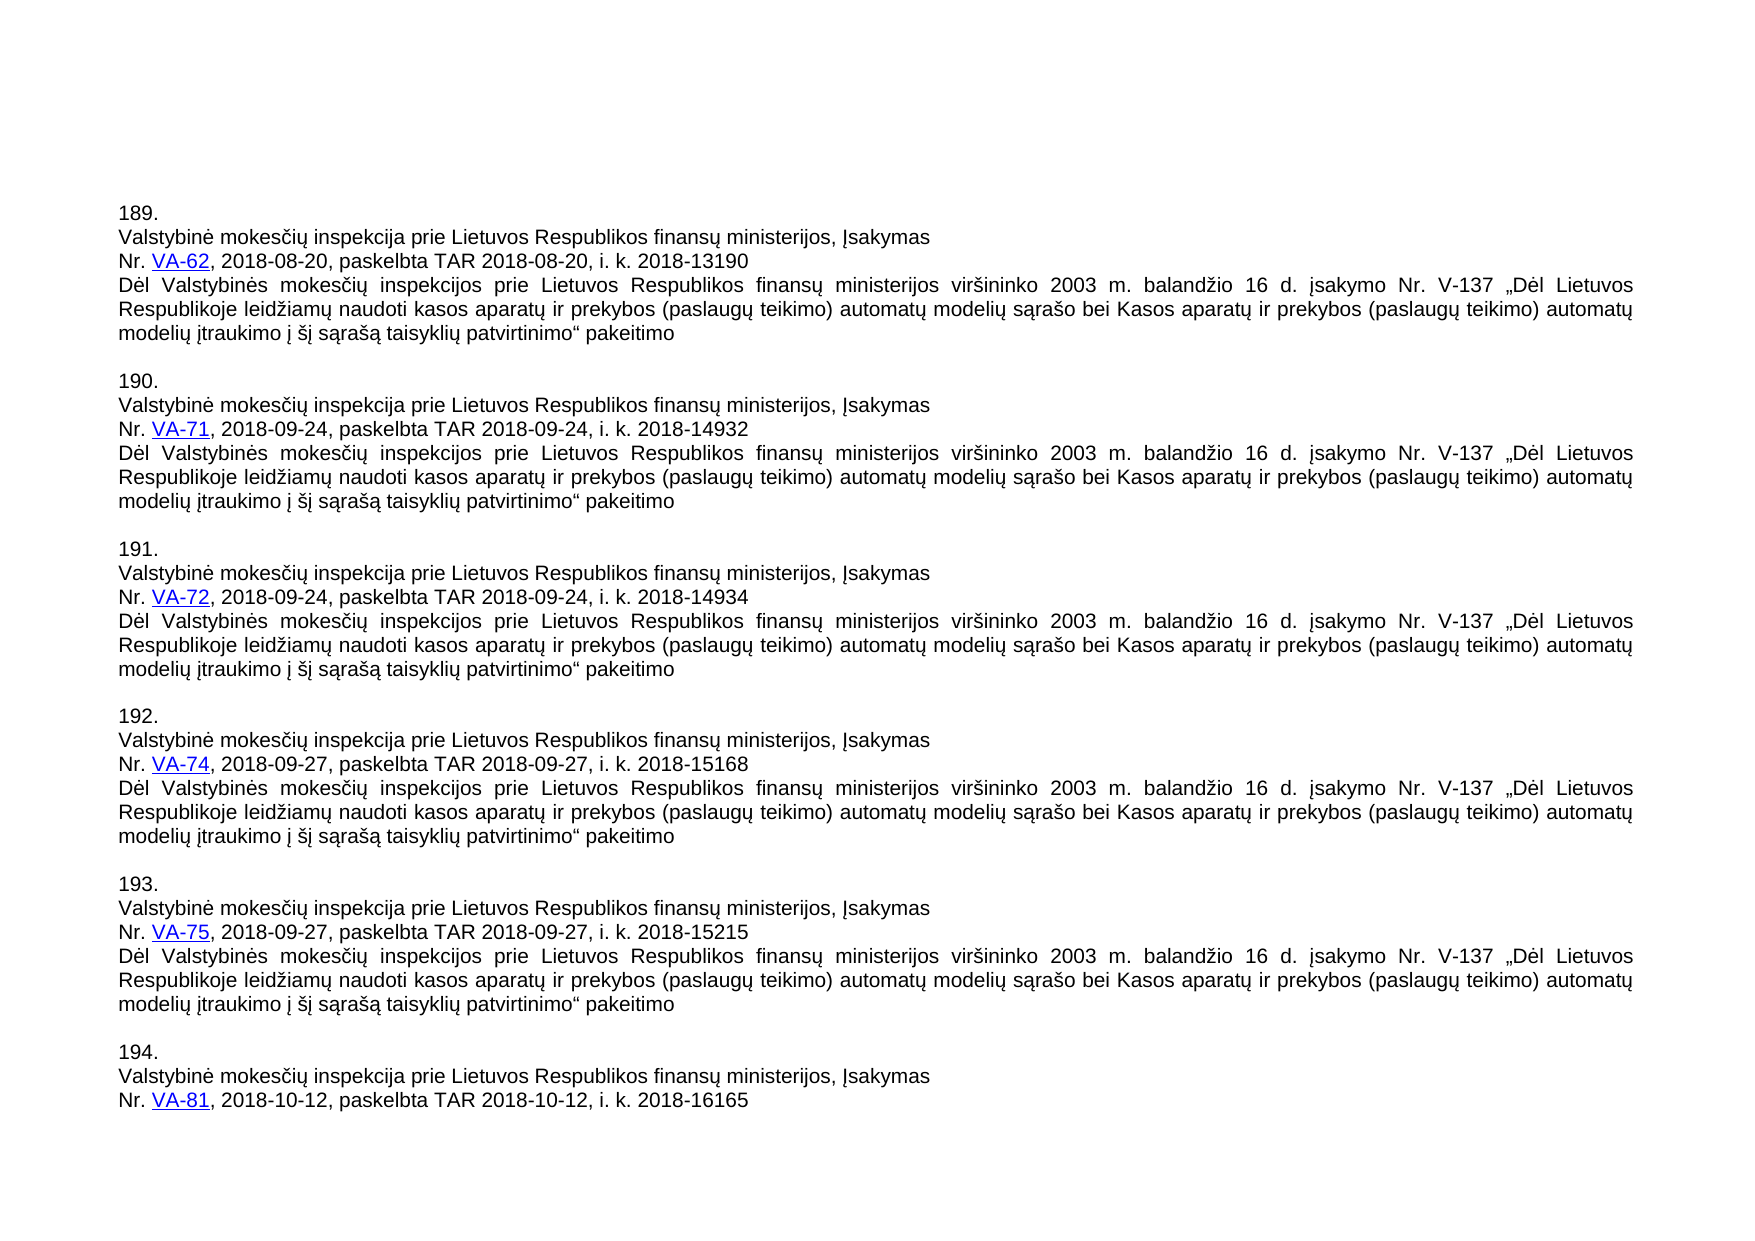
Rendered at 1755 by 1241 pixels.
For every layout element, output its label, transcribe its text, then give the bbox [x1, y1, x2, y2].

text Valstybinė mokesčių inspekcija prie Lietuvos Respublikos finansų ministerijos, Įsakymas [118, 561, 1636, 584]
text Dėl Valstybinės mokesčių inspekcijos prie Lietuvos Respublikos finansų ministerijos viršininko 2003 m. balandžio 16 d. įsakymo Nr. V-137 „Dėl Lietuvos Respublikoje leidžiamų naudoti kasos aparatų ir prekybos (paslaugų teikimo) automatų modelių sąrašo bei Kasos aparatų ir prekybos (paslaugų teikimo) automatų modelių įtraukimo į šį sąrašą taisyklių patvirtinimo“ pakeitimo [118, 944, 1636, 1016]
text Dėl Valstybinės mokesčių inspekcijos prie Lietuvos Respublikos finansų ministerijos viršininko 2003 m. balandžio 16 d. įsakymo Nr. V-137 „Dėl Lietuvos Respublikoje leidžiamų naudoti kasos aparatų ir prekybos (paslaugų teikimo) automatų modelių sąrašo bei Kasos aparatų ir prekybos (paslaugų teikimo) automatų modelių įtraukimo į šį sąrašą taisyklių patvirtinimo“ pakeitimo [118, 273, 1636, 345]
text Valstybinė mokesčių inspekcija prie Lietuvos Respublikos finansų ministerijos, Įsakymas [118, 896, 1636, 920]
text Valstybinė mokesčių inspekcija prie Lietuvos Respublikos finansų ministerijos, Įsakymas [118, 393, 1636, 417]
text Nr. VA-72, 2018-09-24, paskelbta TAR 2018-09-24, i. k. 2018-14934 [118, 584, 1636, 608]
text Nr. VA-74, 2018-09-27, paskelbta TAR 2018-09-27, i. k. 2018-15168 [118, 752, 1636, 776]
text 194. [118, 1040, 1636, 1064]
text 189. [118, 201, 1636, 225]
text 191. [118, 537, 1636, 561]
text Valstybinė mokesčių inspekcija prie Lietuvos Respublikos finansų ministerijos, Įsakymas [118, 1064, 1636, 1088]
text 192. [118, 704, 1636, 728]
text Nr. VA-71, 2018-09-24, paskelbta TAR 2018-09-24, i. k. 2018-14932 [118, 417, 1636, 441]
text Valstybinė mokesčių inspekcija prie Lietuvos Respublikos finansų ministerijos, Įsakymas [118, 728, 1636, 752]
text Nr. VA-75, 2018-09-27, paskelbta TAR 2018-09-27, i. k. 2018-15215 [118, 920, 1636, 944]
text Dėl Valstybinės mokesčių inspekcijos prie Lietuvos Respublikos finansų ministerijos viršininko 2003 m. balandžio 16 d. įsakymo Nr. V-137 „Dėl Lietuvos Respublikoje leidžiamų naudoti kasos aparatų ir prekybos (paslaugų teikimo) automatų modelių sąrašo bei Kasos aparatų ir prekybos (paslaugų teikimo) automatų modelių įtraukimo į šį sąrašą taisyklių patvirtinimo“ pakeitimo [118, 608, 1636, 680]
text Dėl Valstybinės mokesčių inspekcijos prie Lietuvos Respublikos finansų ministerijos viršininko 2003 m. balandžio 16 d. įsakymo Nr. V-137 „Dėl Lietuvos Respublikoje leidžiamų naudoti kasos aparatų ir prekybos (paslaugų teikimo) automatų modelių sąrašo bei Kasos aparatų ir prekybos (paslaugų teikimo) automatų modelių įtraukimo į šį sąrašą taisyklių patvirtinimo“ pakeitimo [118, 441, 1636, 513]
text Dėl Valstybinės mokesčių inspekcijos prie Lietuvos Respublikos finansų ministerijos viršininko 2003 m. balandžio 16 d. įsakymo Nr. V-137 „Dėl Lietuvos Respublikoje leidžiamų naudoti kasos aparatų ir prekybos (paslaugų teikimo) automatų modelių sąrašo bei Kasos aparatų ir prekybos (paslaugų teikimo) automatų modelių įtraukimo į šį sąrašą taisyklių patvirtinimo“ pakeitimo [118, 776, 1636, 848]
text 193. [118, 872, 1636, 896]
text 190. [118, 369, 1636, 393]
text Valstybinė mokesčių inspekcija prie Lietuvos Respublikos finansų ministerijos, Įsakymas [118, 225, 1636, 249]
text Nr. VA-81, 2018-10-12, paskelbta TAR 2018-10-12, i. k. 2018-16165 [118, 1088, 1636, 1112]
text Nr. VA-62, 2018-08-20, paskelbta TAR 2018-08-20, i. k. 2018-13190 [118, 249, 1636, 273]
